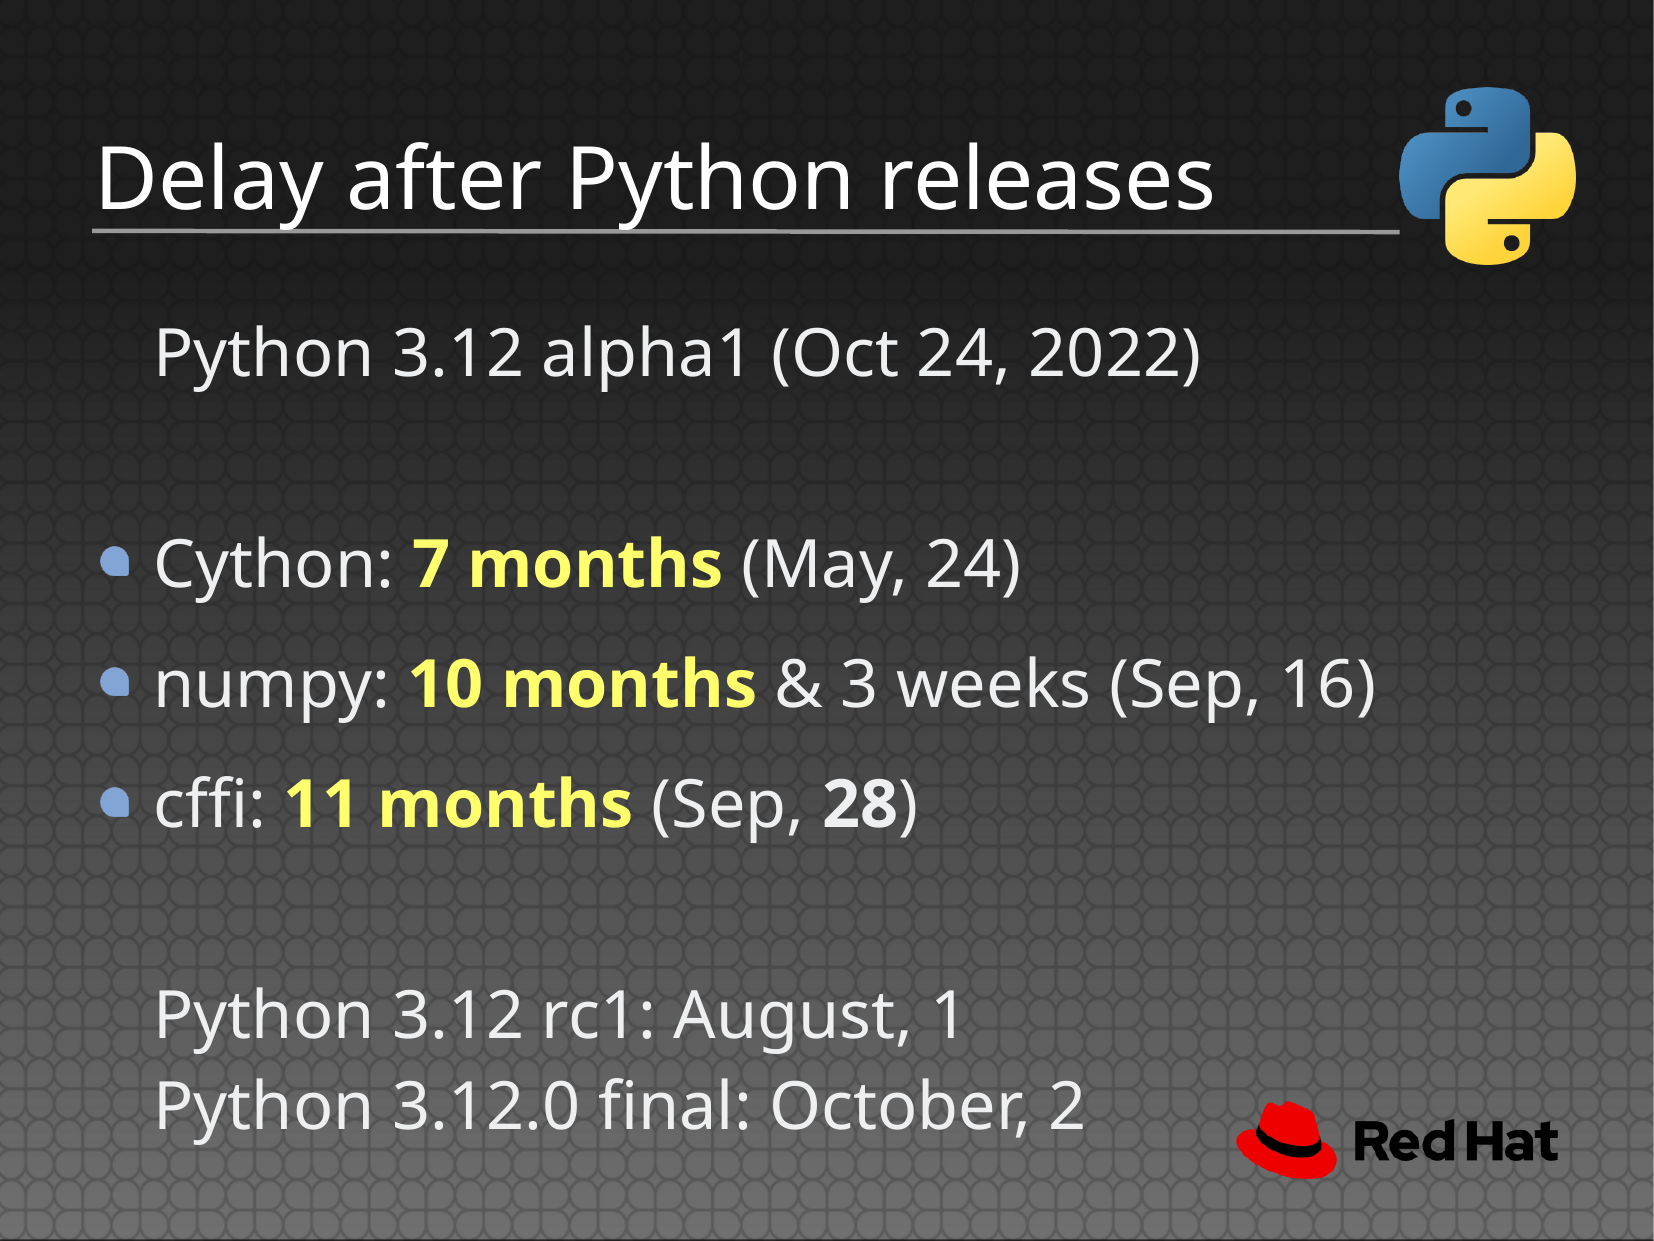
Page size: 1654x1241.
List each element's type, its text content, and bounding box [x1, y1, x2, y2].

list Python 3.12 alpha1 (Oct 24, 2022) Cython: 7 months (May, 24) numpy: 10 months & 3 weeks (Sep, 16) cffi: 11 months (Sep, 28) Python 3.12 rc1: August, 1 Python 3.12.0 final: October, 2 [82, 304, 1571, 1045]
title Delay after Python releases [94, 100, 1426, 251]
picture [0, 0, 1654, 1241]
